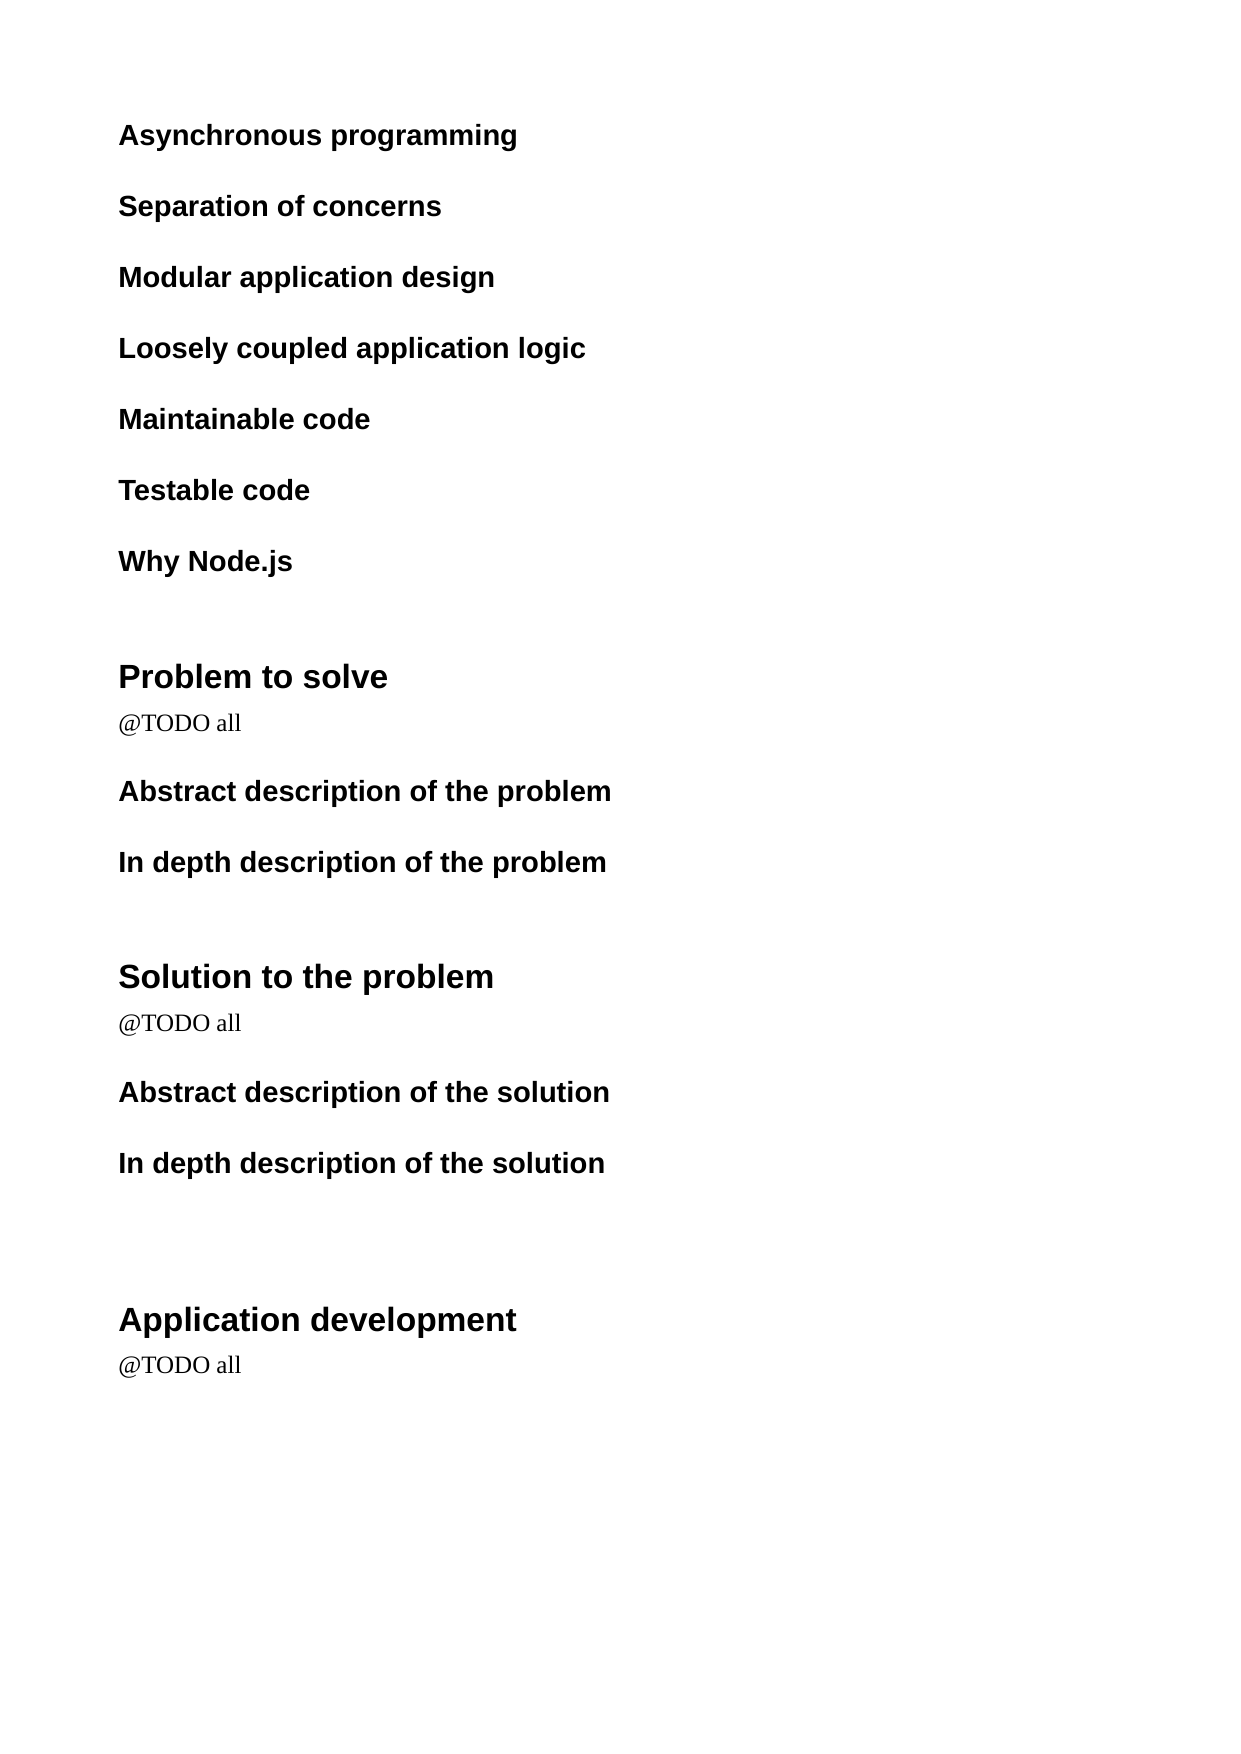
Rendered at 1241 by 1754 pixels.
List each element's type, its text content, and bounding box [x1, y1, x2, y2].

subtitle Solution to the problem [118, 957, 1122, 996]
subtitle Abstract description of the problem [118, 774, 1122, 808]
subtitle Abstract description of the solution [118, 1075, 1122, 1108]
subtitle Separation of concerns [118, 189, 1122, 223]
subtitle Application development [118, 1299, 1122, 1338]
text @TODO all [118, 1008, 1122, 1037]
subtitle Asynchronous programming [118, 118, 1122, 152]
subtitle Modular application design [118, 260, 1122, 294]
text @TODO all [118, 708, 1122, 737]
subtitle Why Node.js [118, 544, 1122, 578]
subtitle In depth description of the problem [118, 845, 1122, 879]
subtitle Maintainable code [118, 402, 1122, 436]
subtitle Testable code [118, 473, 1122, 507]
text @TODO all [118, 1351, 1122, 1379]
subtitle Loosely coupled application logic [118, 331, 1122, 365]
subtitle In depth description of the solution [118, 1146, 1122, 1179]
subtitle Problem to solve [118, 657, 1122, 695]
